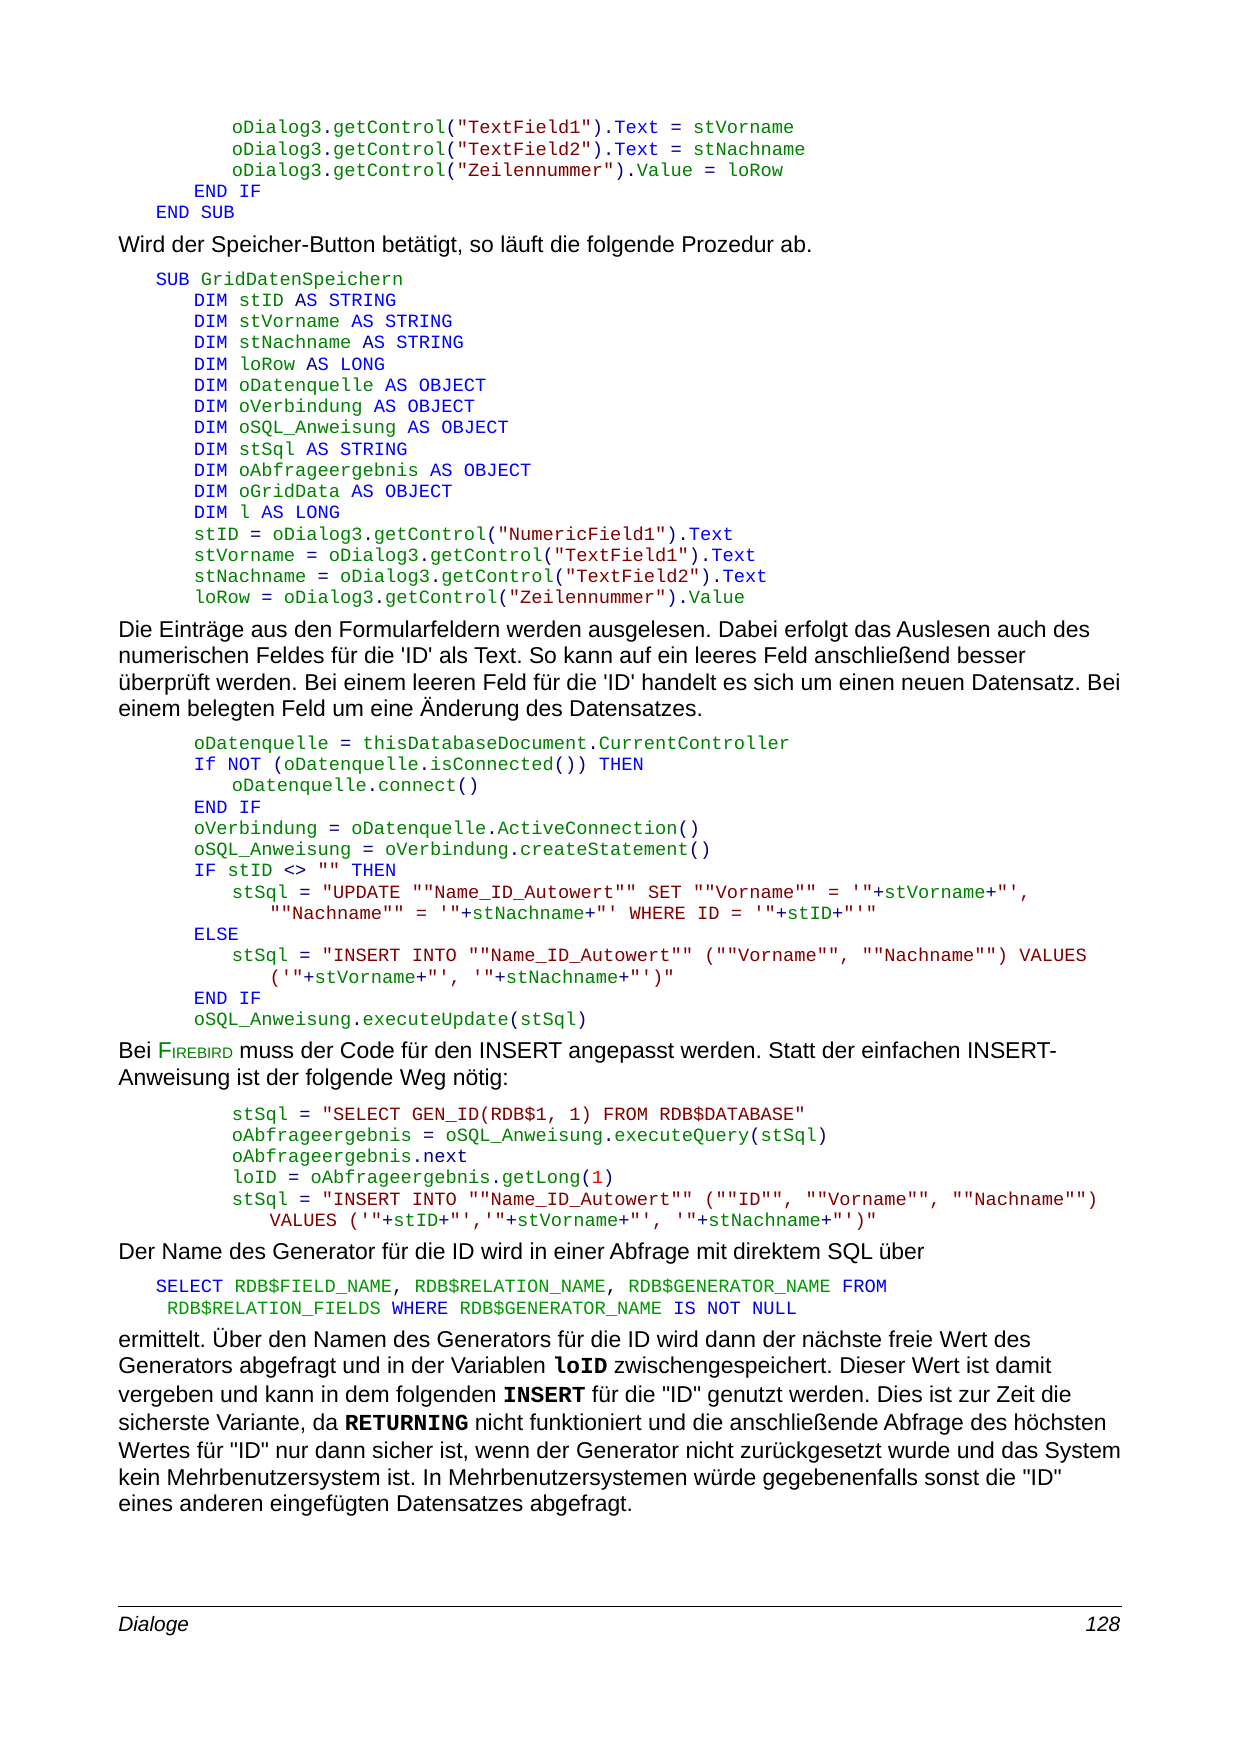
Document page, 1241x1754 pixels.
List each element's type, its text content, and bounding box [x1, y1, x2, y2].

text stNachname = oDialog3.getControl("TextField2").Text [156, 567, 1122, 588]
text SELECT RDB$FIELD_NAME, RDB$RELATION_NAME, RDB$GENERATOR_NAME FROM [156, 1277, 1122, 1298]
text DIM oSQL_Anweisung AS OBJECT [156, 418, 1122, 439]
text Wird der Speicher-Button betätigt, so läuft die folgende Prozedur ab. [118, 231, 1122, 257]
text oVerbindung = oDatenquelle.ActiveConnection() [156, 819, 1122, 840]
text Der Name des Generator für die ID wird in einer Abfrage mit direktem SQL über [118, 1238, 1122, 1265]
text If NOT (oDatenquelle.isConnected()) THEN [156, 755, 1122, 776]
text stVorname = oDialog3.getControl("TextField1").Text [156, 546, 1122, 567]
text oDatenquelle = thisDatabaseDocument.CurrentController [156, 734, 1122, 755]
text Die Einträge aus den Formularfeldern werden ausgelesen. Dabei erfolgt das Auslesen auch des numerischen Feldes für die 'ID' als Text. So kann auf ein leeres Feld anschließend besser überprüft werden. Bei einem leeren Feld für die 'ID' handelt es sich um einen neuen Datensatz. Bei einem belegten Feld um eine Änderung des Datensatzes. [118, 616, 1122, 721]
text DIM oGridData AS OBJECT [156, 482, 1122, 503]
text DIM stID AS STRING [156, 291, 1122, 312]
text END IF [156, 989, 1122, 1010]
text SUB GridDatenSpeichern [156, 269, 1122, 291]
text END IF [156, 797, 1122, 819]
text stSql = "INSERT INTO ""Name_ID_Autowert"" (""Vorname"", ""Nachname"") VALUES ('"+stVorname+"', '"+stNachname+"')" [156, 946, 1122, 989]
text oDialog3.getControl("TextField1").Text = stVorname [156, 118, 1122, 139]
text oDialog3.getControl("Zeilennummer").Value = loRow [156, 161, 1122, 182]
text loRow = oDialog3.getControl("Zeilennummer").Value [156, 588, 1122, 609]
text stSql = "UPDATE ""Name_ID_Autowert"" SET ""Vorname"" = '"+stVorname+"', ""Nachname"" = '"+stNachname+"' WHERE ID = '"+stID+"'" [156, 882, 1122, 925]
text DIM loRow AS LONG [156, 354, 1122, 376]
text oDialog3.getControl("TextField2").Text = stNachname [156, 139, 1122, 161]
text stID = oDialog3.getControl("NumericField1").Text [156, 524, 1122, 546]
text Bei Firebird muss der Code für den INSERT angepasst werden. Statt der einfachen INSERT-Anweisung ist der folgende Weg nötig: [118, 1037, 1122, 1090]
text ermittelt. Über den Namen des Generators für die ID wird dann der nächste freie Wert des Generators abgefragt und in der Variablen loID zwischengespeichert. Dieser Wert ist damit vergeben und kann in dem folgenden INSERT für die "ID" genutzt werden. Dies ist zur Zeit die sicherste Variante, da RETURNING nicht funktioniert und die anschließende Abfrage des höchsten Wertes für "ID" nur dann sicher ist, wenn der Generator nicht zurückgesetzt wurde und das System kein Mehrbenutzersystem ist. In Mehrbenutzersystemen würde gegebenenfalls sonst die "ID" eines anderen eingefügten Datensatzes abgefragt. [118, 1326, 1122, 1516]
text DIM oVerbindung AS OBJECT [156, 397, 1122, 418]
text oAbfrageergebnis.next [156, 1147, 1122, 1168]
text IF stID <> "" THEN [156, 861, 1122, 882]
text stSql = "INSERT INTO ""Name_ID_Autowert"" (""ID"", ""Vorname"", ""Nachname"") VALUES ('"+stID+"','"+stVorname+"', '"+stNachname+"')" [156, 1189, 1122, 1232]
text END SUB [156, 203, 1122, 224]
text DIM oAbfrageergebnis AS OBJECT [156, 461, 1122, 482]
text END IF [156, 182, 1122, 203]
text DIM l AS LONG [156, 503, 1122, 524]
text oAbfrageergebnis = oSQL_Anweisung.executeQuery(stSql) [156, 1126, 1122, 1147]
text ELSE [156, 925, 1122, 946]
text DIM stVorname AS STRING [156, 312, 1122, 333]
text oSQL_Anweisung = oVerbindung.createStatement() [156, 840, 1122, 861]
text RDB$RELATION_FIELDS WHERE RDB$GENERATOR_NAME IS NOT NULL [156, 1298, 1122, 1320]
text oSQL_Anweisung.executeUpdate(stSql) [156, 1010, 1122, 1031]
text oDatenquelle.connect() [156, 776, 1122, 797]
text DIM stSql AS STRING [156, 439, 1122, 461]
text DIM oDatenquelle AS OBJECT [156, 376, 1122, 397]
text loID = oAbfrageergebnis.getLong(1) [156, 1168, 1122, 1189]
text DIM stNachname AS STRING [156, 333, 1122, 354]
text stSql = "SELECT GEN_ID(RDB$1, 1) FROM RDB$DATABASE" [156, 1103, 1122, 1126]
